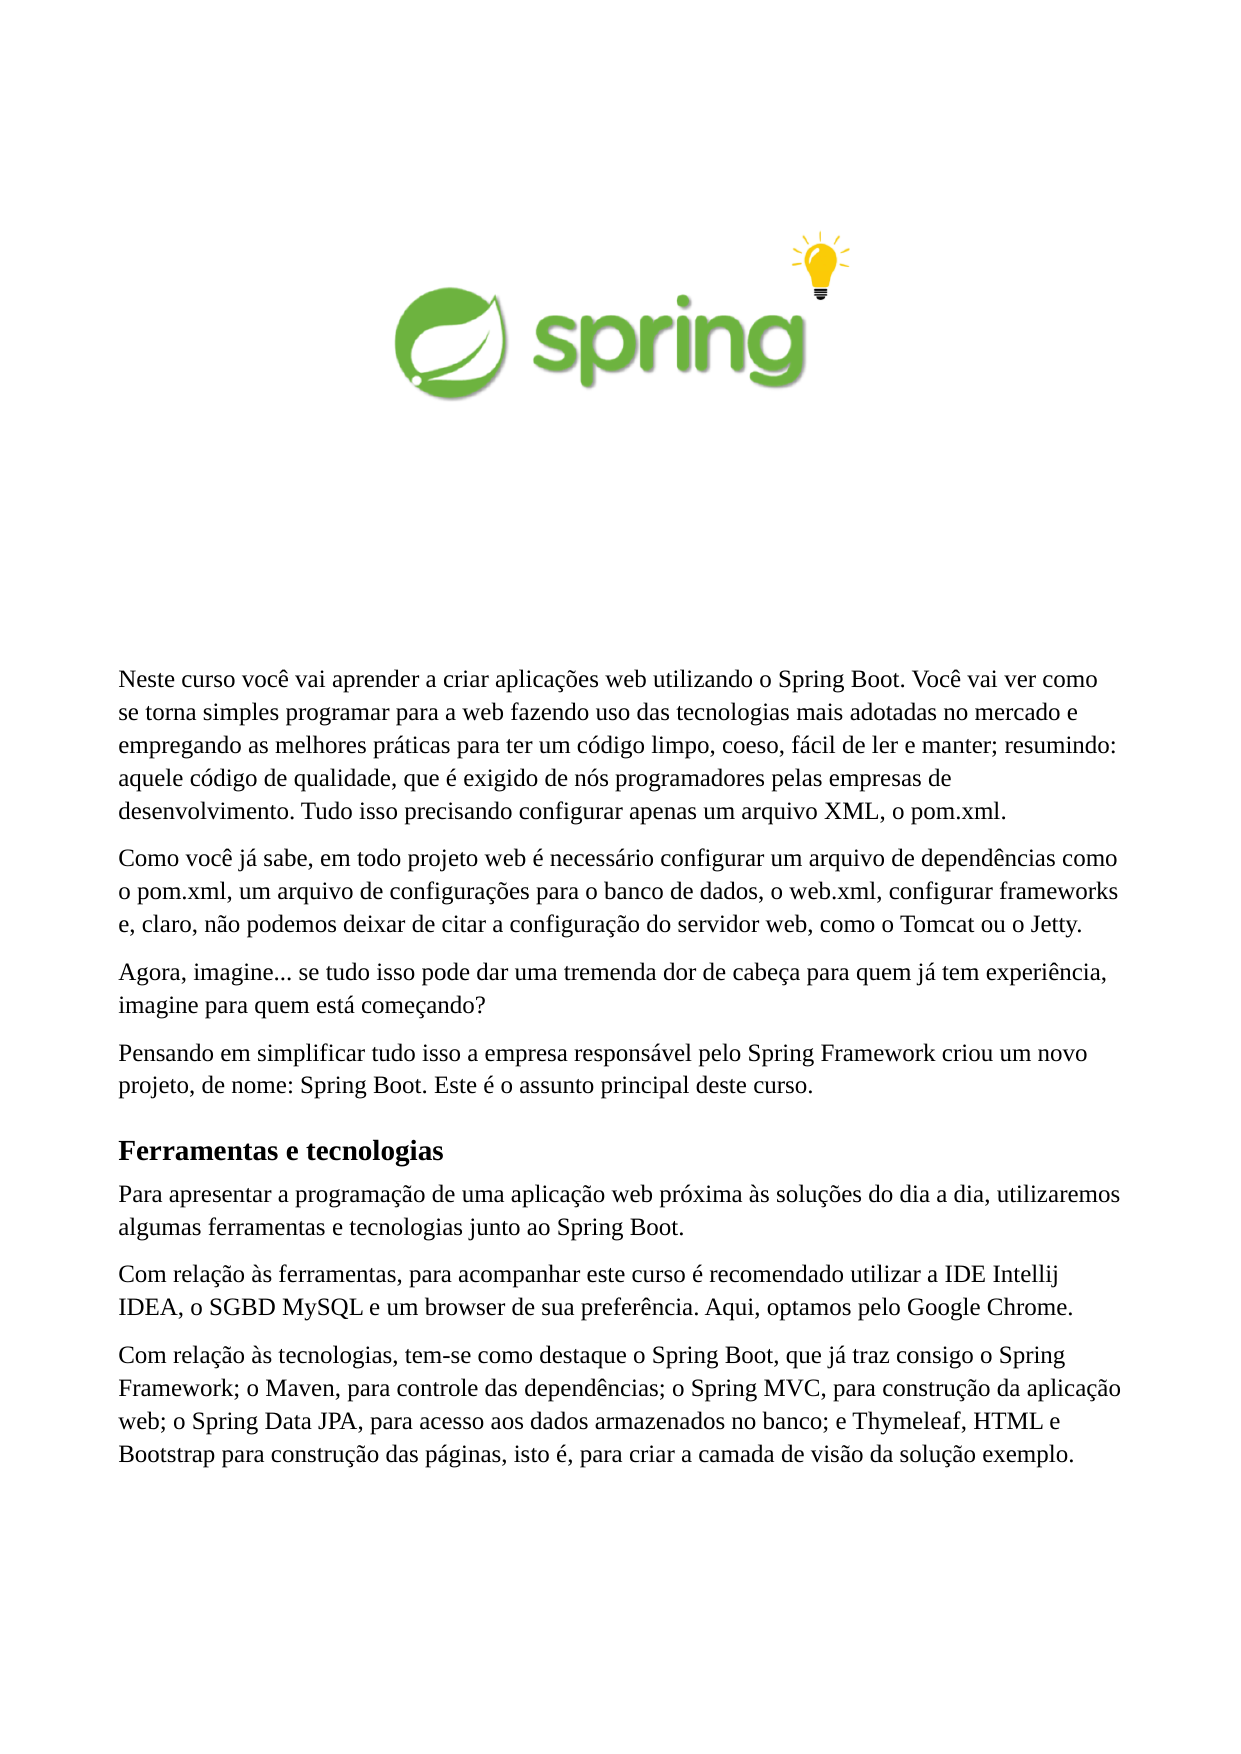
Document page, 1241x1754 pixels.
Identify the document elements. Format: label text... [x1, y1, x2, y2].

text Com relação às ferramentas, para acompanhar este curso é recomendado utilizar a IDE Intellij IDEA, o SGBD MySQL e um browser de sua preferência. Aqui, optamos pelo Google Chrome. [118, 1259, 1122, 1321]
text Com relação às tecnologias, tem-se como destaque o Spring Boot, que já traz consigo o Spring Framework; o Maven, para controle das dependências; o Spring MVC, para construção da aplicação web; o Spring Data JPA, para acesso aos dados armazenados no banco; e Thymeleaf, HTML e Bootstrap para construção das páginas, isto é, para criar a camada de visão da solução exemplo. [118, 1340, 1122, 1468]
text Neste curso você vai aprender a criar aplicações web utilizando o Spring Boot. Você vai ver como se torna simples programar para a web fazendo uso das tecnologias mais adotadas no mercado e empregando as melhores práticas para ter um código limpo, coeso, fácil de ler e manter; resumindo: aquele código de qualidade, que é exigido de nós programadores pelas empresas de desenvolvimento. Tudo isso precisando configurar apenas um arquivo XML, o pom.xml. [118, 664, 1122, 824]
text Para apresentar a programação de uma aplicação web próxima às soluções do dia a dia, utilizaremos algumas ferramentas e tecnologias junto ao Spring Boot. [118, 1179, 1122, 1241]
text Agora, imagine... se tudo isso pode dar uma tremenda dor de cabeça para quem já tem experiência, imagine para quem está começando? [118, 957, 1122, 1019]
text Como você já sabe, em todo projeto web é necessário configurar um arquivo de dependências como o pom.xml, um arquivo de configurações para o banco de dados, o web.xml, configurar frameworks e, claro, não podemos deixar de citar a configuração do servidor web, como o Tomcat ou o Jetty. [118, 843, 1122, 938]
subtitle Ferramentas e tecnologias [118, 1133, 1122, 1166]
picture [223, 118, 1017, 565]
text Pensando em simplificar tudo isso a empresa responsável pelo Spring Framework criou um novo projeto, de nome: Spring Boot. Este é o assunto principal deste curso. [118, 1038, 1122, 1099]
